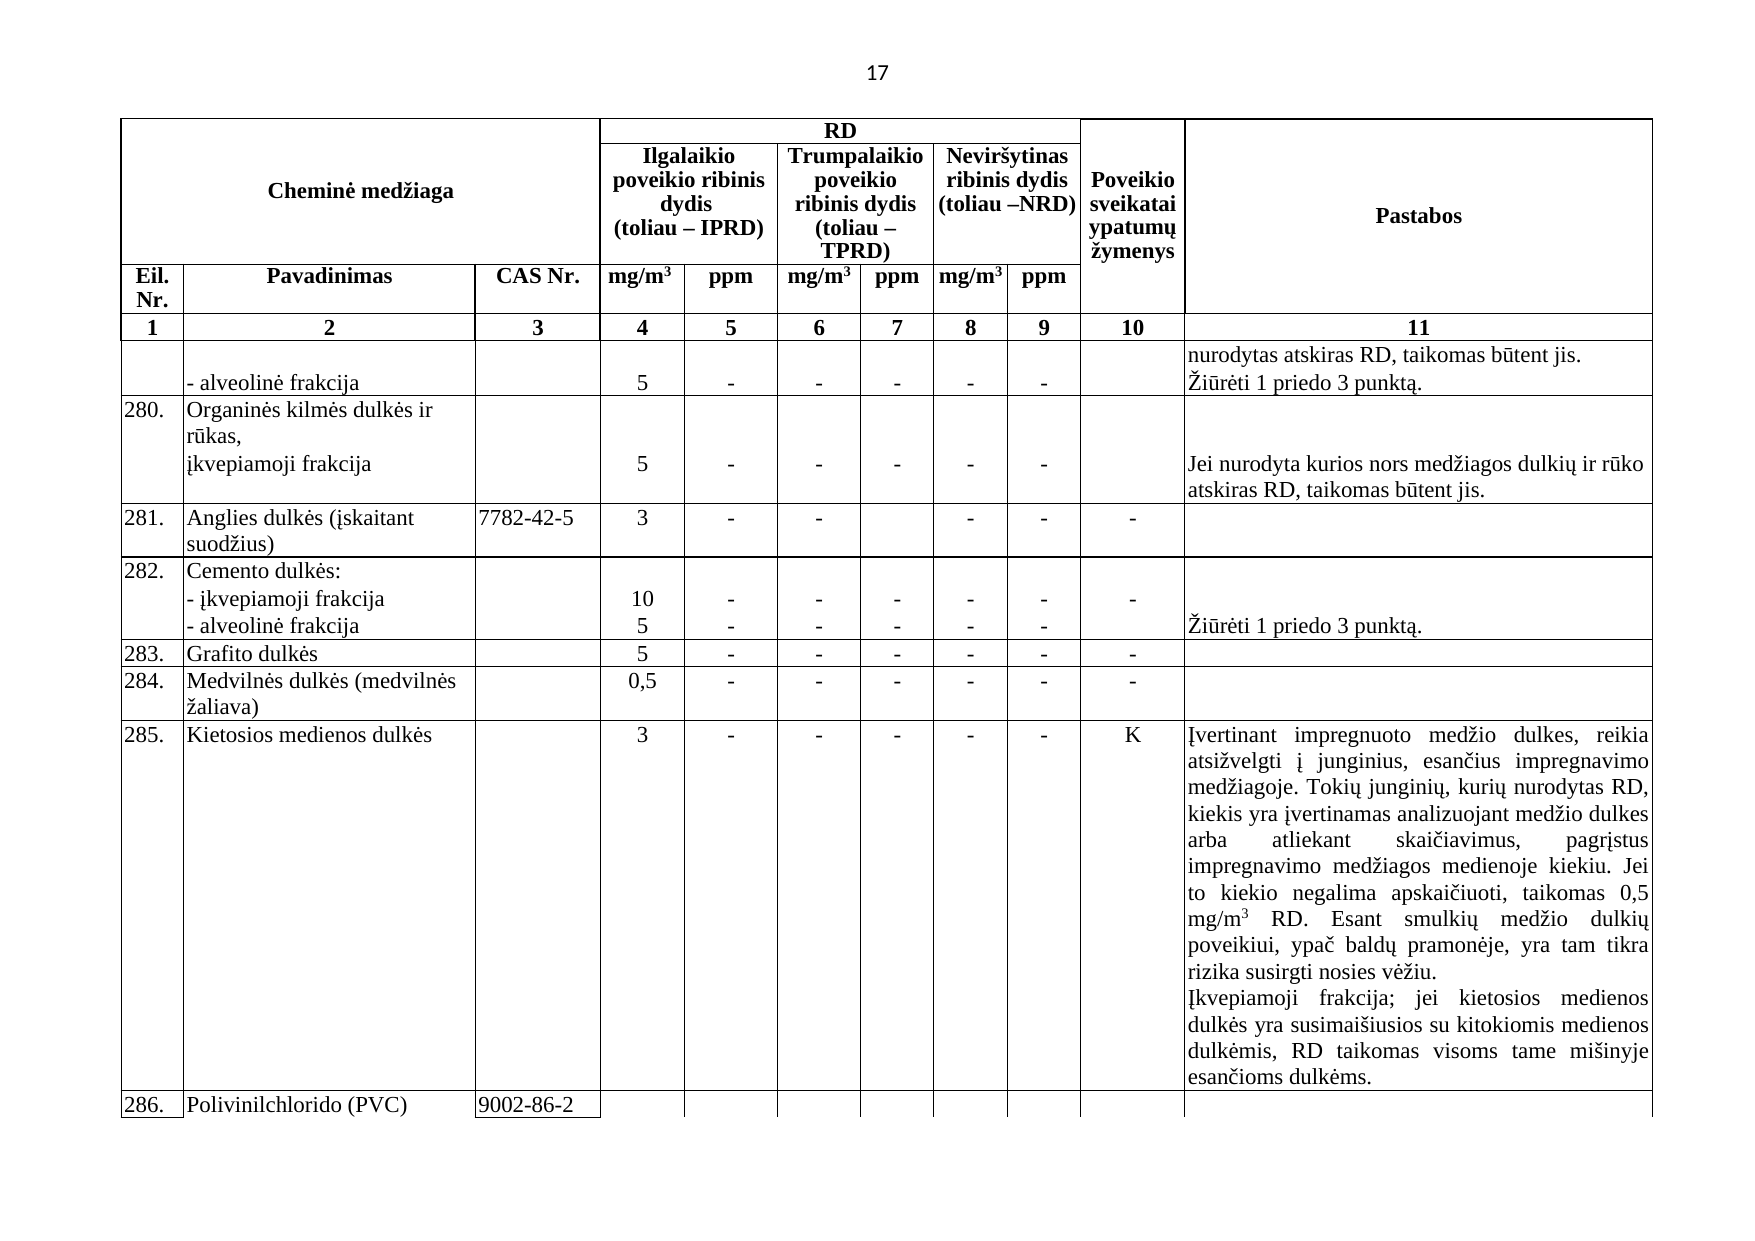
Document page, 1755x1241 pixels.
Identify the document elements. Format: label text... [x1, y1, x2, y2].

table_cell [1081, 611, 1184, 638]
table_cell [685, 396, 777, 449]
table_cell - [1008, 667, 1080, 720]
table_cell - [934, 368, 1007, 395]
table_cell Neviršytinas ribinis dydis (toliau –NRD) [934, 144, 1080, 263]
table_cell [778, 558, 860, 584]
table_cell Anglies dulkės (įskaitant suodžius) [184, 504, 475, 556]
table_cell 6 [778, 314, 860, 340]
table_cell 282. [122, 558, 183, 638]
table_cell - [861, 721, 933, 1090]
table_cell Cemento dulkės: [184, 558, 475, 584]
table_cell - [685, 341, 777, 368]
table_cell - [685, 611, 777, 638]
table_cell - [1081, 640, 1184, 666]
table_cell 281. [122, 504, 183, 556]
table_cell Grafito dulkės [184, 640, 475, 666]
table_cell - [685, 504, 777, 556]
table_cell - [934, 504, 1007, 556]
table_cell [122, 341, 183, 395]
table_cell [1081, 368, 1184, 395]
table_cell [1185, 1091, 1652, 1117]
table_header Pastabos [1186, 120, 1652, 312]
table_cell - [934, 640, 1007, 666]
table_cell - [1008, 640, 1080, 666]
table_cell ppm [685, 265, 777, 312]
table_cell - [685, 667, 777, 720]
table_cell 9002-86-2 [476, 1091, 600, 1117]
table_cell [934, 1091, 1007, 1117]
table_cell - [1008, 504, 1080, 556]
table_cell mg/m3 [934, 265, 1007, 312]
table_cell Medvilnės dulkės (medvilnės žaliava) [184, 667, 475, 720]
table_cell [601, 341, 684, 368]
table_cell 3 [601, 504, 684, 556]
table_cell 2 [184, 314, 474, 340]
table_cell - [861, 667, 933, 720]
table_cell - [934, 667, 1007, 720]
table_cell Ilgalaikio poveikio ribinis dydis (toliau – IPRD) [601, 144, 777, 263]
table_cell [476, 721, 600, 1090]
table_cell - [778, 721, 860, 1090]
table_cell 3 [476, 314, 599, 340]
table_cell [1185, 396, 1652, 449]
table_cell Organinės kilmės dulkės ir rūkas, [184, 396, 475, 449]
table_cell Eil. Nr. [122, 265, 183, 312]
table_cell nurodytas atskiras RD, taikomas būtent jis. [1185, 341, 1652, 368]
table_cell - [778, 611, 860, 638]
table_cell [778, 396, 860, 449]
table_cell Polivinilchlorido (PVC) [184, 1091, 475, 1117]
table_cell - [861, 368, 933, 395]
table_cell [601, 396, 684, 449]
table_cell [1081, 449, 1184, 503]
table_cell Įvertinant impregnuoto medžio dulkes, reikia atsižvelgti į junginius, esančius impregnavimo medžiagoje. Tokių junginių, kurių nurodytas RD, kiekis yra įvertinamas analizuojant medžio dulkes arba atliekant skaičiavimus, pagrįstus impregnavimo medžiagos medienoje kiekiu. Jei to kiekio negalima apskaičiuoti, taikomas 0,5 mg/m3 RD. Esant smulkių medžio dulkių poveikiui, ypač baldų pramonėje, yra tam tikra rizika susirgti nosies vėžiu. Įkvepiamoji frakcija; jei kietosios medienos dulkės yra susimaišiusios su kitokiomis medienos dulkėmis, RD taikomas visoms tame mišinyje esančioms dulkėms. [1185, 721, 1652, 1090]
table_cell Trumpalaikio poveikio ribinis dydis (toliau –TPRD) [778, 144, 933, 263]
table_cell ppm [1008, 265, 1080, 312]
table_cell - [778, 341, 860, 368]
table_cell 10 [601, 584, 684, 611]
table_cell - [685, 721, 777, 1090]
table_cell CAS Nr. [476, 265, 599, 312]
table_cell 11 [1185, 314, 1652, 340]
table_cell [1081, 341, 1184, 368]
table_cell Jei nurodyta kurios nors medžiagos dulkių ir rūko atskiras RD, taikomas būtent jis. [1185, 449, 1652, 503]
table_cell [1008, 558, 1080, 584]
table_cell - [778, 449, 860, 503]
table_cell [476, 640, 600, 666]
table_cell [1081, 1091, 1184, 1117]
table_cell - [1008, 584, 1080, 611]
table_cell [601, 558, 684, 584]
table_cell 9 [1008, 314, 1080, 340]
table_cell - [1081, 667, 1184, 720]
table_cell Pavadinimas [184, 265, 474, 312]
table_cell - alveolinė frakcija [184, 611, 475, 638]
table_cell 5 [601, 611, 684, 638]
table_cell - [1081, 504, 1184, 556]
table_cell 5 [601, 368, 684, 395]
table_cell - [778, 504, 860, 556]
table_cell Kietosios medienos dulkės [184, 721, 475, 1090]
table_cell - [1008, 368, 1080, 395]
table_cell [1081, 396, 1184, 449]
table_header Cheminė medžiaga [122, 119, 599, 263]
table_cell 284. [122, 667, 183, 720]
table_cell - [1008, 449, 1080, 503]
table_cell 5 [601, 640, 684, 666]
table_cell - [1081, 584, 1184, 611]
table_cell [476, 341, 600, 395]
table_cell 283. [122, 640, 183, 666]
table_cell - [778, 640, 860, 666]
table_cell mg/m3 [601, 265, 684, 312]
table_cell [861, 396, 933, 449]
table_cell [1185, 640, 1652, 666]
table_cell [861, 1091, 933, 1117]
table_cell 10 [1081, 314, 1184, 340]
table_cell [685, 558, 777, 584]
table_cell - [861, 640, 933, 666]
table_header Poveikio sveikatai ypatumų žymenys [1081, 120, 1184, 312]
table_cell - [934, 341, 1007, 368]
table_cell 285. [122, 721, 183, 1090]
table_cell - [861, 341, 933, 368]
table_cell - [934, 611, 1007, 638]
table_cell 0,5 [601, 667, 684, 720]
table_cell mg/m3 [778, 265, 860, 312]
table_cell [1008, 396, 1080, 449]
table_cell [778, 1091, 860, 1117]
table_cell ppm [861, 265, 933, 312]
table_cell - [685, 449, 777, 503]
table_cell [601, 1091, 684, 1117]
table_cell [184, 341, 475, 368]
table_cell įkvepiamoji frakcija [184, 449, 475, 503]
table_cell - [934, 721, 1007, 1090]
table_cell - [1008, 341, 1080, 368]
table_cell 280. [122, 396, 183, 503]
table_cell [1185, 504, 1652, 556]
table_cell [685, 1091, 777, 1117]
table_cell - [934, 449, 1007, 503]
table_cell 4 [601, 314, 684, 340]
table_cell Žiūrėti 1 priedo 3 punktą. [1185, 368, 1652, 395]
table_cell [1008, 1091, 1080, 1117]
table_cell 286. [122, 1091, 183, 1117]
table_cell - [934, 584, 1007, 611]
table_cell 3 [601, 721, 684, 1090]
table_cell - [685, 368, 777, 395]
table_cell - [861, 449, 933, 503]
table_cell [1185, 558, 1652, 584]
table_cell - [861, 611, 933, 638]
table_cell 1 [122, 314, 183, 340]
table_cell - [778, 584, 860, 611]
table_cell - [1008, 611, 1080, 638]
table_cell [1185, 667, 1652, 720]
table_cell [476, 667, 600, 720]
table_cell [476, 558, 600, 638]
table_cell [861, 504, 933, 556]
table_cell 5 [685, 314, 777, 340]
table_cell 7782-42-5 [476, 504, 600, 556]
table_cell - [778, 667, 860, 720]
table_cell [861, 558, 933, 584]
table_cell [1081, 558, 1184, 584]
table_header RD [601, 119, 1080, 143]
table_cell 7 [861, 314, 933, 340]
table_cell - alveolinė frakcija [184, 368, 475, 395]
table_cell - [685, 640, 777, 666]
table_cell - [778, 368, 860, 395]
table_cell 8 [934, 314, 1007, 340]
table_cell K [1081, 721, 1184, 1090]
table_cell - [685, 584, 777, 611]
table_cell - [861, 584, 933, 611]
table_cell [934, 558, 1007, 584]
table_cell [476, 396, 600, 503]
table_cell [1185, 584, 1652, 611]
table_cell 5 [601, 449, 684, 503]
table_cell [934, 396, 1007, 449]
table_cell Žiūrėti 1 priedo 3 punktą. [1185, 611, 1652, 638]
table_cell - [1008, 721, 1080, 1090]
table_cell - įkvepiamoji frakcija [184, 584, 475, 611]
